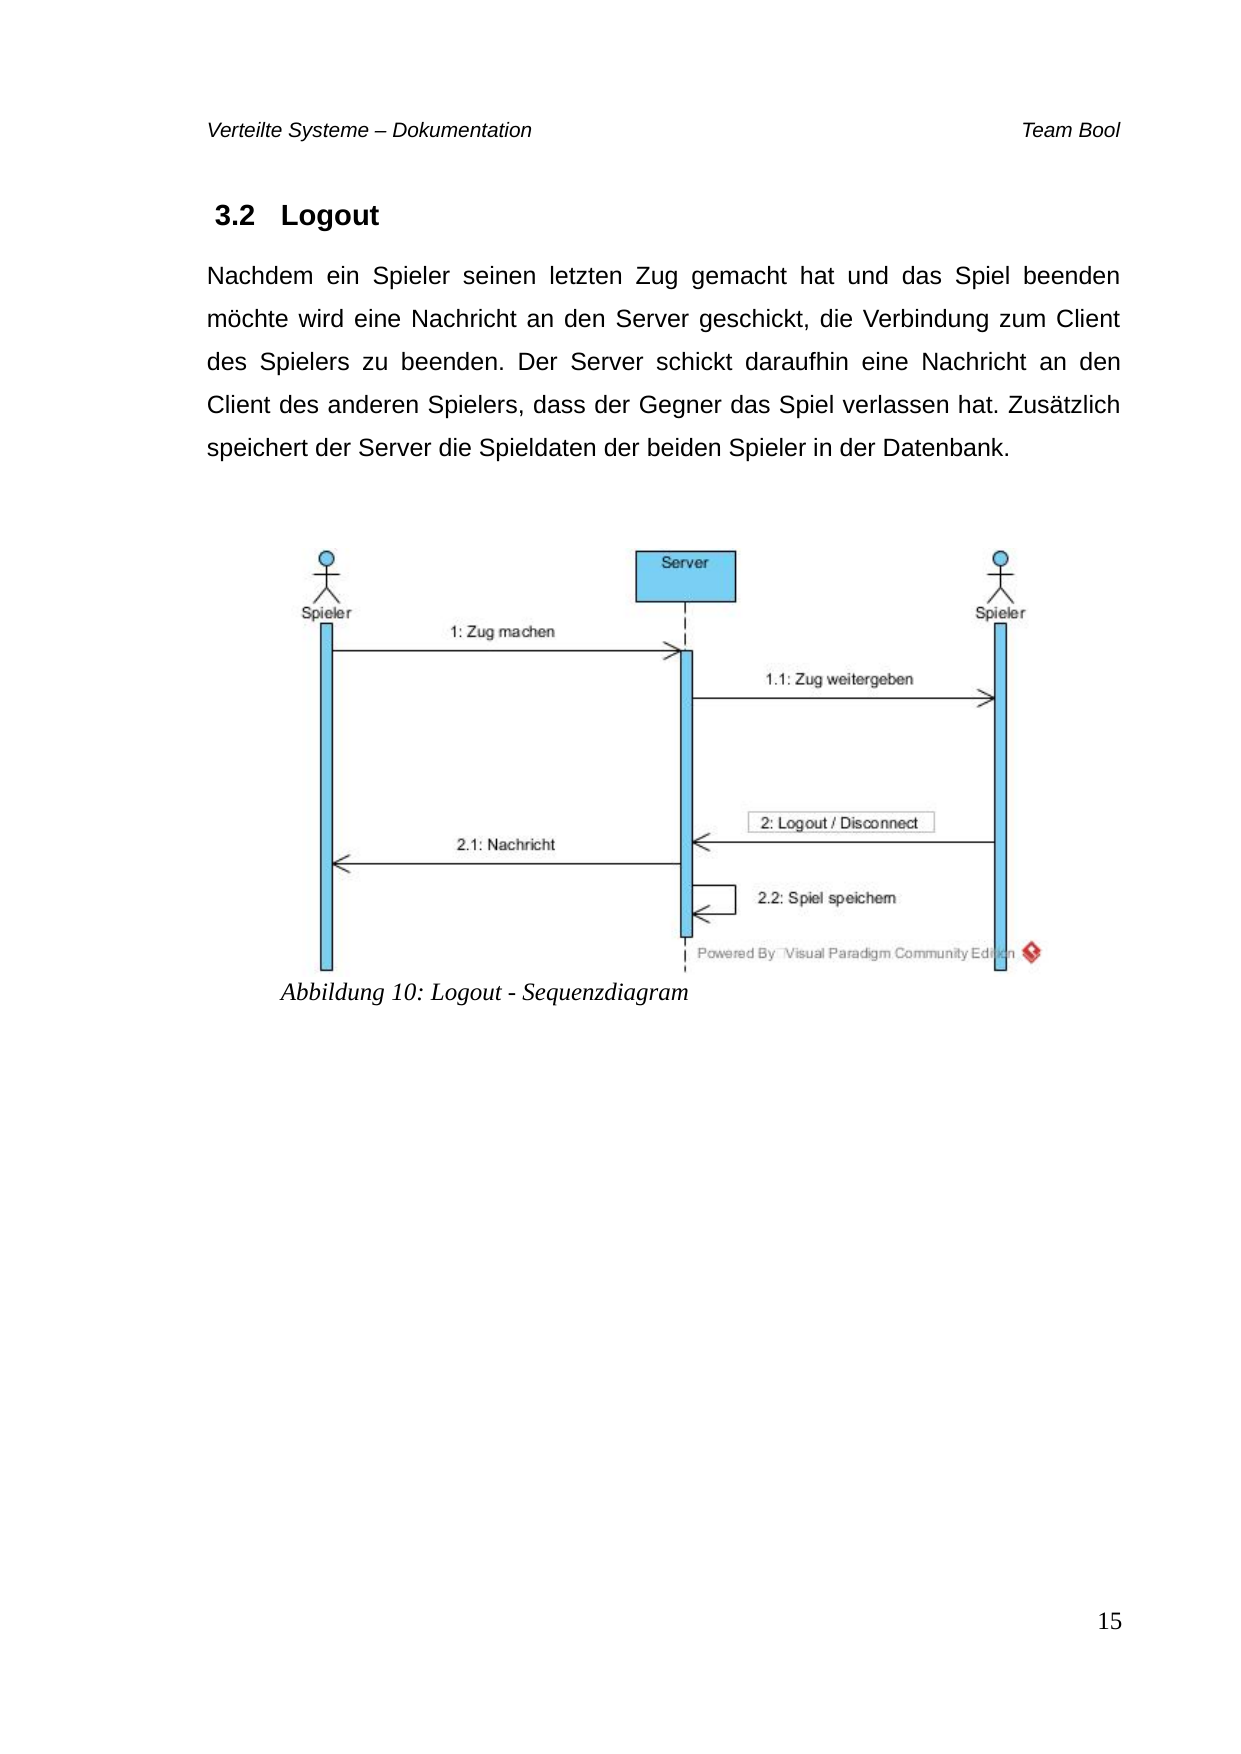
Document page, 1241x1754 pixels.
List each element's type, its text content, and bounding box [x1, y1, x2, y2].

subtitle Logout [207, 198, 1122, 231]
picture [280, 548, 1049, 977]
text Abbildung 10: Logout - Sequenzdiagram [281, 977, 1048, 1006]
text Nachdem ein Spieler seinen letzten Zug gemacht hat und das Spiel beenden möchte wird eine Nachricht an den Server geschickt, die Verbindung zum Client des Spielers zu beenden. Der Server schickt daraufhin eine Nachricht an den Client des anderen Spielers, dass der Gegner das Spiel verlassen hat. Zusätzlich speichert der Server die Spieldaten der beiden Spieler in der Datenbank. [207, 261, 1122, 462]
